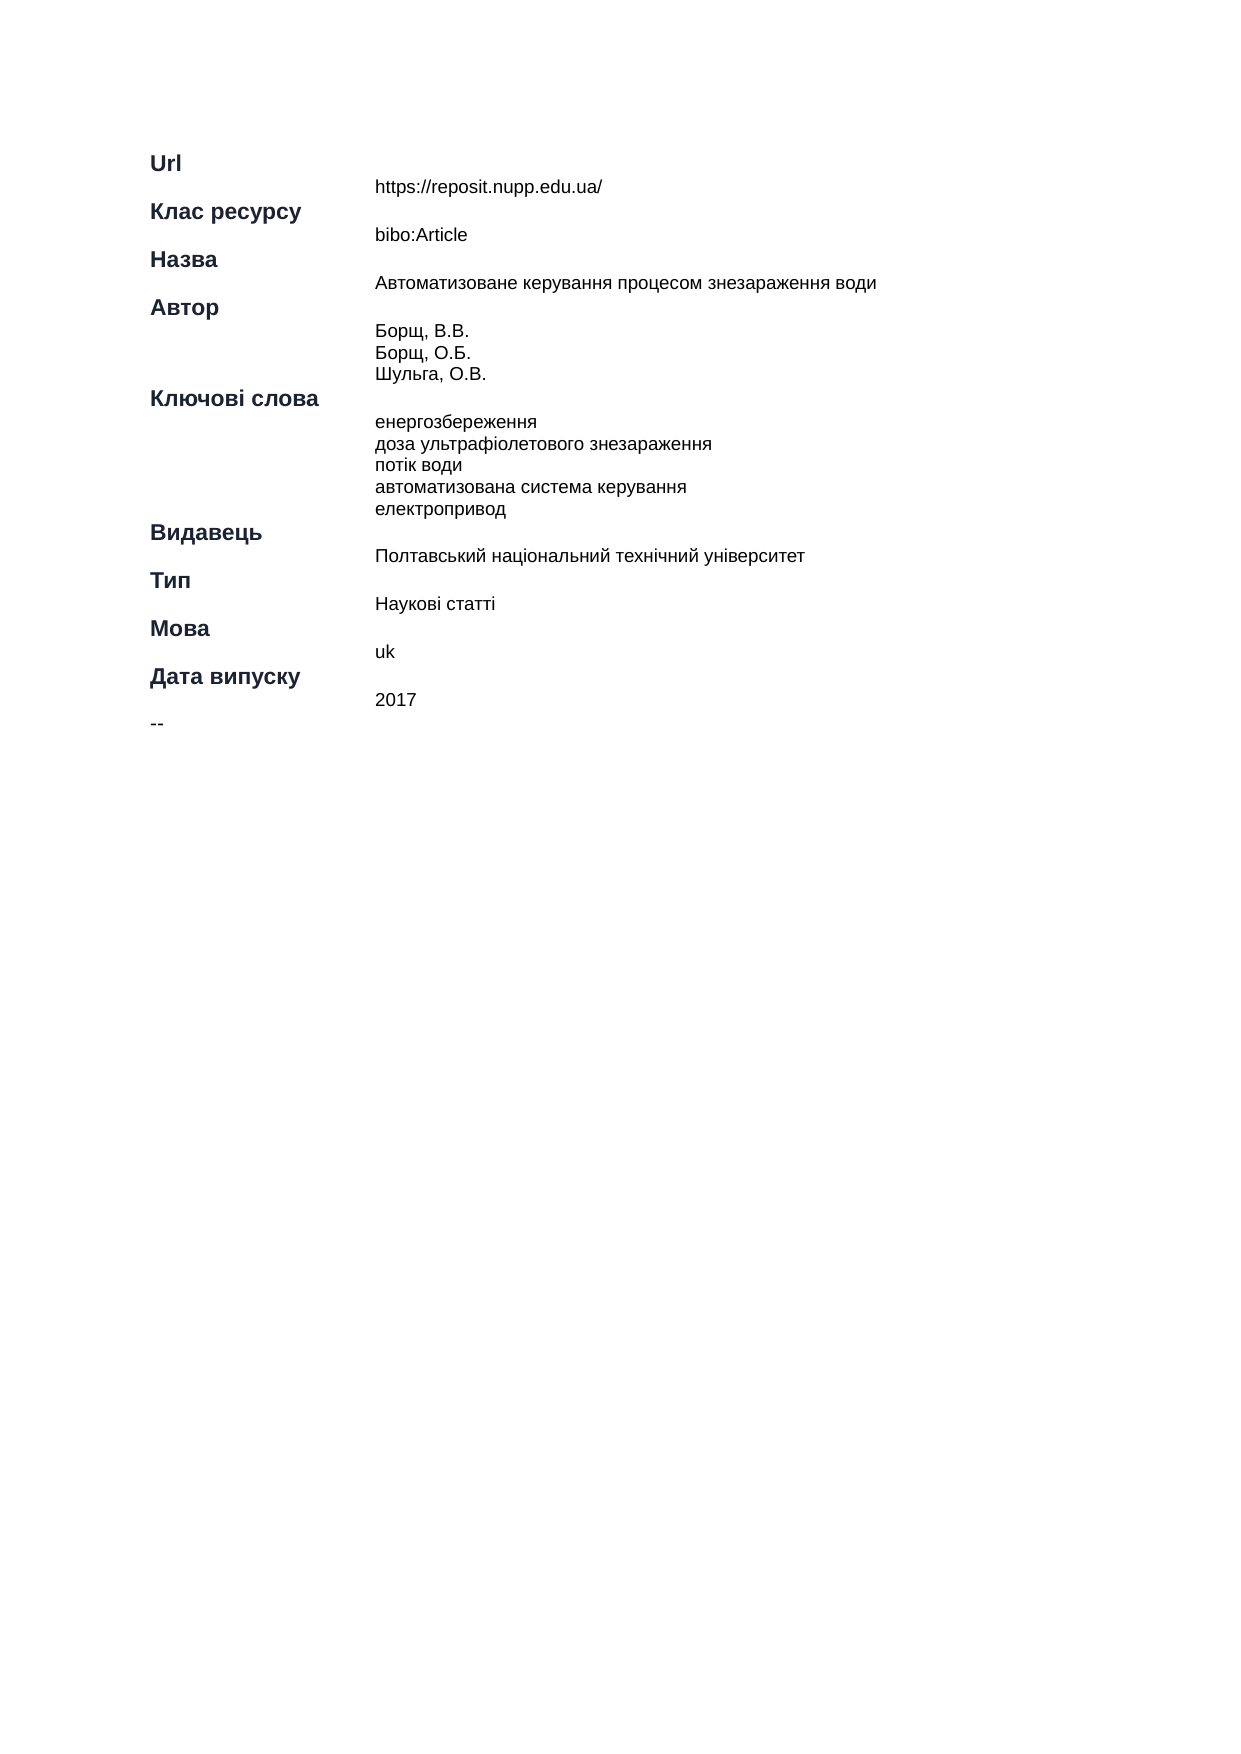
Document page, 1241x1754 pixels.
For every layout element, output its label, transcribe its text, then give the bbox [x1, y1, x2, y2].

text Назва [150, 246, 1090, 272]
text Автор [150, 294, 1090, 320]
text Борщ, О.Б. [375, 342, 1090, 363]
text Дата випуску [150, 663, 1090, 689]
text -- [150, 711, 1090, 734]
text енергозбереження [375, 411, 1090, 433]
text Автоматизоване керування процесом знезараження води [375, 272, 1090, 294]
text uk [375, 641, 1090, 663]
text Шульга, О.В. [375, 363, 1090, 385]
text Полтавський національний технічний університет [375, 545, 1090, 567]
text Клас ресурсу [150, 198, 1090, 224]
text Url [150, 150, 1090, 176]
text bibo:Article [375, 224, 1090, 246]
text доза ультрафіолетового знезараження [375, 433, 1090, 454]
text https://reposit.nupp.edu.ua/ [375, 176, 1090, 198]
text Ключові слова [150, 385, 1090, 411]
text 2017 [375, 689, 1090, 711]
text потік води [375, 454, 1090, 476]
text Мова [150, 615, 1090, 641]
text Видавець [150, 519, 1090, 545]
text електропривод [375, 497, 1090, 519]
text автоматизована система керування [375, 476, 1090, 497]
text Борщ, В.В. [375, 320, 1090, 342]
text Наукові статті [375, 593, 1090, 615]
text Тип [150, 567, 1090, 593]
